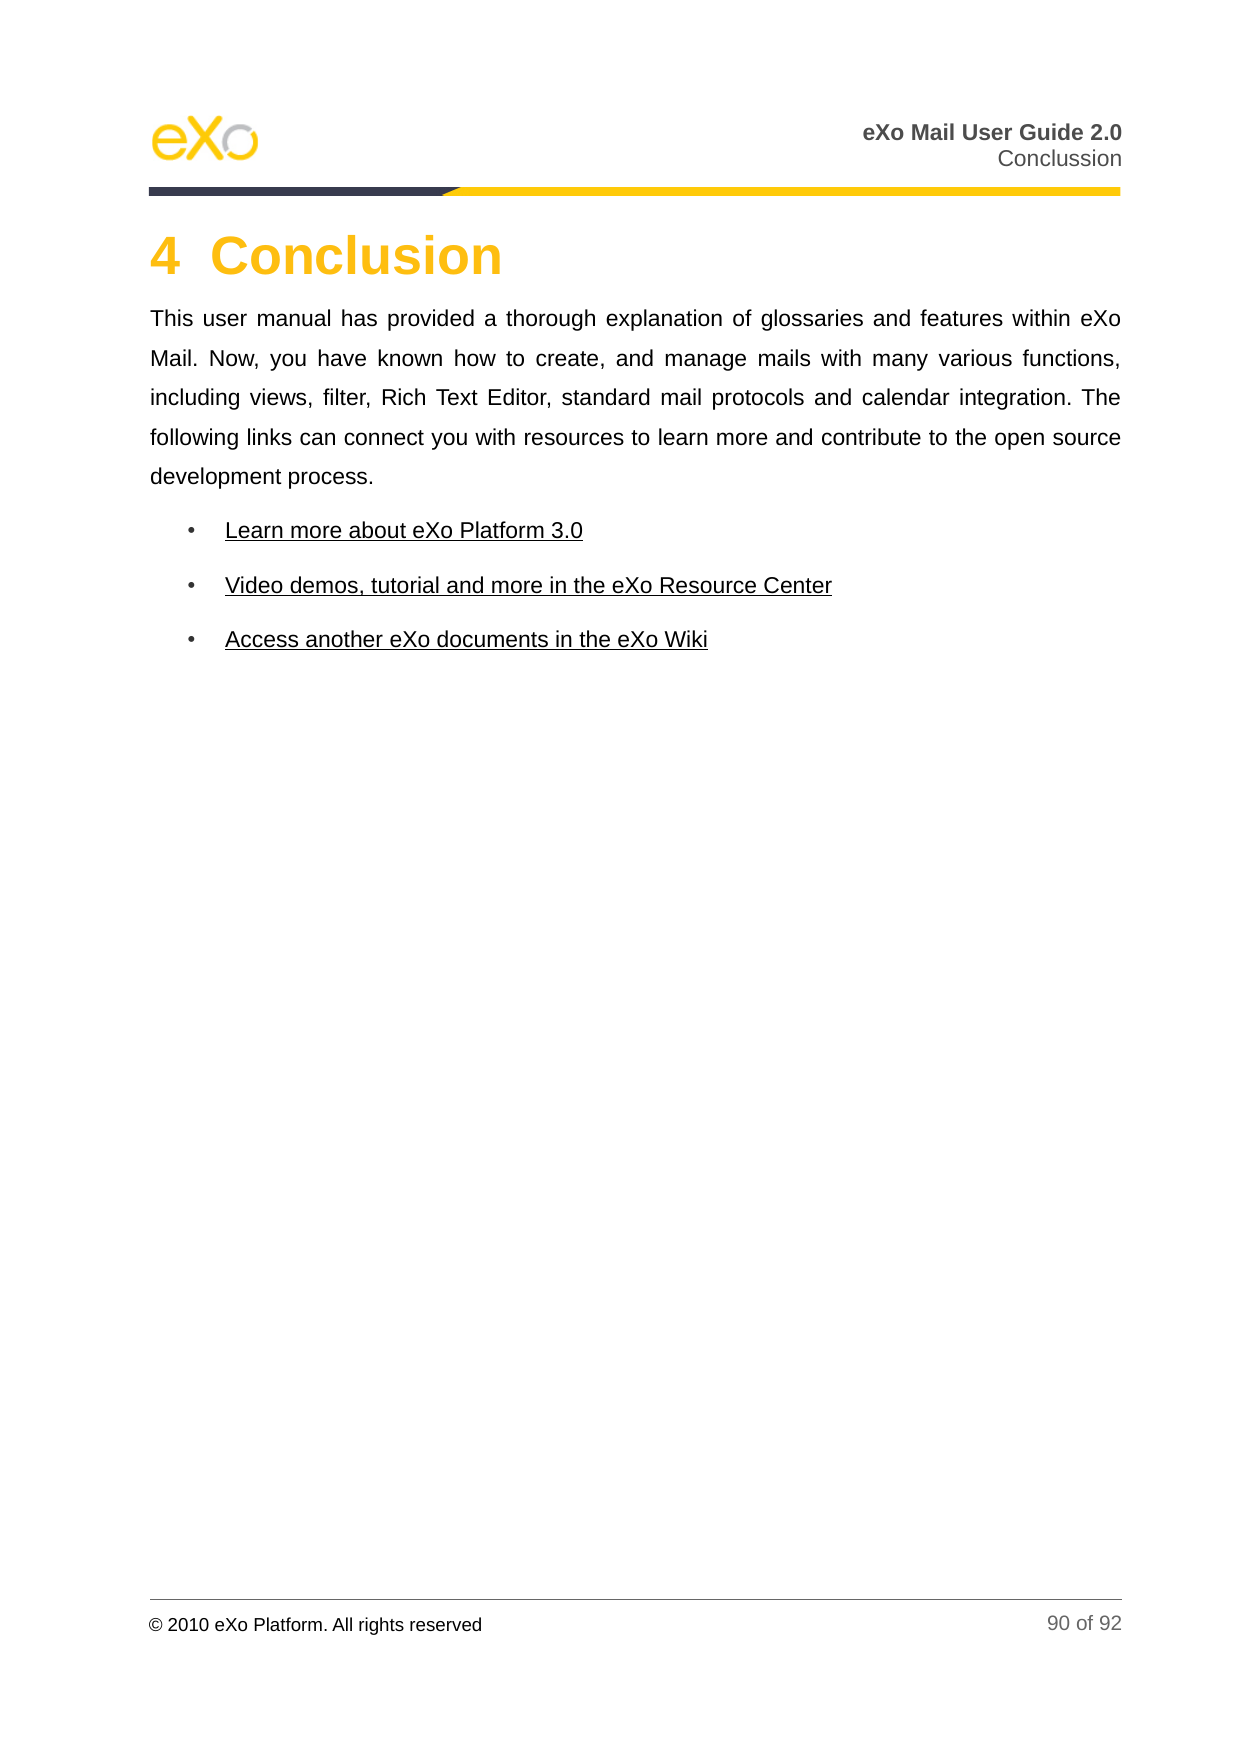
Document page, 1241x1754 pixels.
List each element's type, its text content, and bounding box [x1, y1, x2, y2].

picture [148, 187, 1121, 196]
list Access another eXo documents in the eXo Wiki [187, 626, 1122, 653]
text This user manual has provided a thorough explanation of glossaries and features within eXo Mail. Now, you have known how to create, and manage mails with many various functions, including views, filter, Rich Text Editor, standard mail protocols and calendar integration. The following links can connect you with resources to learn more and contribute to the open source development process. [150, 305, 1122, 489]
picture [152, 115, 259, 161]
list Learn more about eXo Platform 3.0 [187, 517, 1122, 544]
list Video demos, tutorial and more in the eXo Resource Center [187, 572, 1122, 598]
subtitle Conclusion [150, 223, 1122, 286]
